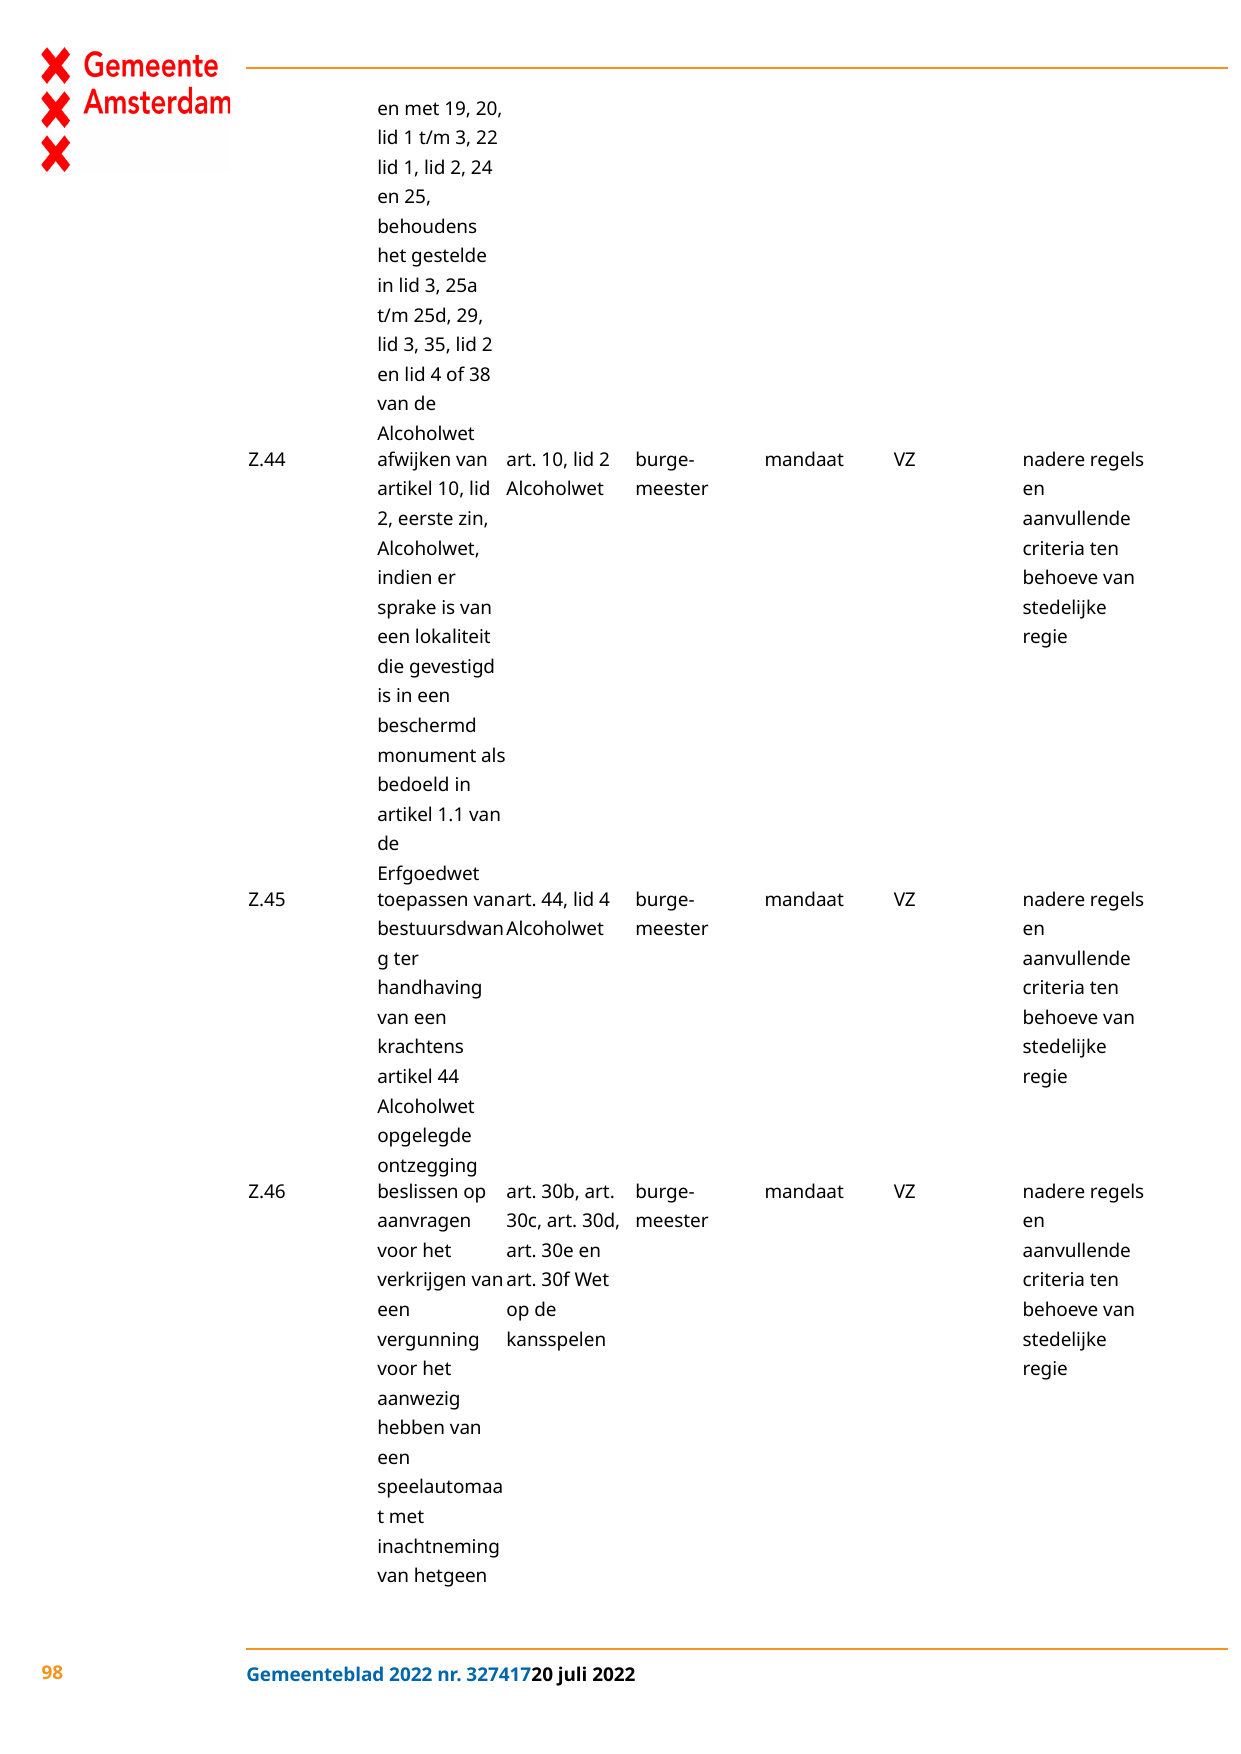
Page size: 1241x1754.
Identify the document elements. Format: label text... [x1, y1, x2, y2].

table_cell beslissen op aanvragen voor het verkrijgen van een vergunning voor het aanwezig hebben van een speelautomaat met inachtneming van hetgeen [377, 1178, 506, 1588]
table_cell Z.45 [248, 886, 377, 1178]
table_cell [1023, 95, 1152, 446]
table_cell burge-meester [635, 446, 764, 886]
table_cell [764, 95, 893, 446]
picture [41, 47, 231, 172]
table_cell toepassen van bestuursdwang ter handhaving van een krachtens artikel 44 Alcoholwet opgelegde ontzegging [377, 886, 506, 1178]
table_cell nadere regels en aanvullende criteria ten behoeve van stedelijke regie [1023, 886, 1152, 1178]
table_cell art. 30b, art. 30c, art. 30d, art. 30e en art. 30f Wet op de kansspelen [506, 1178, 635, 1588]
table_cell VZ [894, 1178, 1022, 1588]
table_cell [894, 95, 1022, 446]
table_cell afwijken van artikel 10, lid 2, eerste zin, Alcoholwet, indien er sprake is van een lokaliteit die gevestigd is in een beschermd monument als bedoeld in artikel 1.1 van de Erfgoedwet [377, 446, 506, 886]
table_cell burge-meester [635, 886, 764, 1178]
table_cell [248, 95, 377, 446]
table_cell en met 19, 20, lid 1 t/m 3, 22 lid 1, lid 2, 24 en 25, behoudens het gestelde in lid 3, 25a t/m 25d, 29, lid 3, 35, lid 2 en lid 4 of 38 van de Alcoholwet [377, 95, 506, 446]
table_cell nadere regels en aanvullende criteria ten behoeve van stedelijke regie [1023, 1178, 1152, 1588]
table_cell [635, 95, 764, 446]
table_cell [506, 95, 635, 446]
table_cell burge-meester [635, 1178, 764, 1588]
table_cell mandaat [764, 886, 893, 1178]
table_cell VZ [894, 886, 1022, 1178]
table_cell VZ [894, 446, 1022, 886]
table_cell nadere regels en aanvullende criteria ten behoeve van stedelijke regie [1023, 446, 1152, 886]
table_cell mandaat [764, 1178, 893, 1588]
table_cell mandaat [764, 446, 893, 886]
table_cell art. 44, lid 4 Alcoholwet [506, 886, 635, 1178]
table_cell Z.44 [248, 446, 377, 886]
table_cell art. 10, lid 2 Alcoholwet [506, 446, 635, 886]
table_cell Z.46 [248, 1178, 377, 1588]
